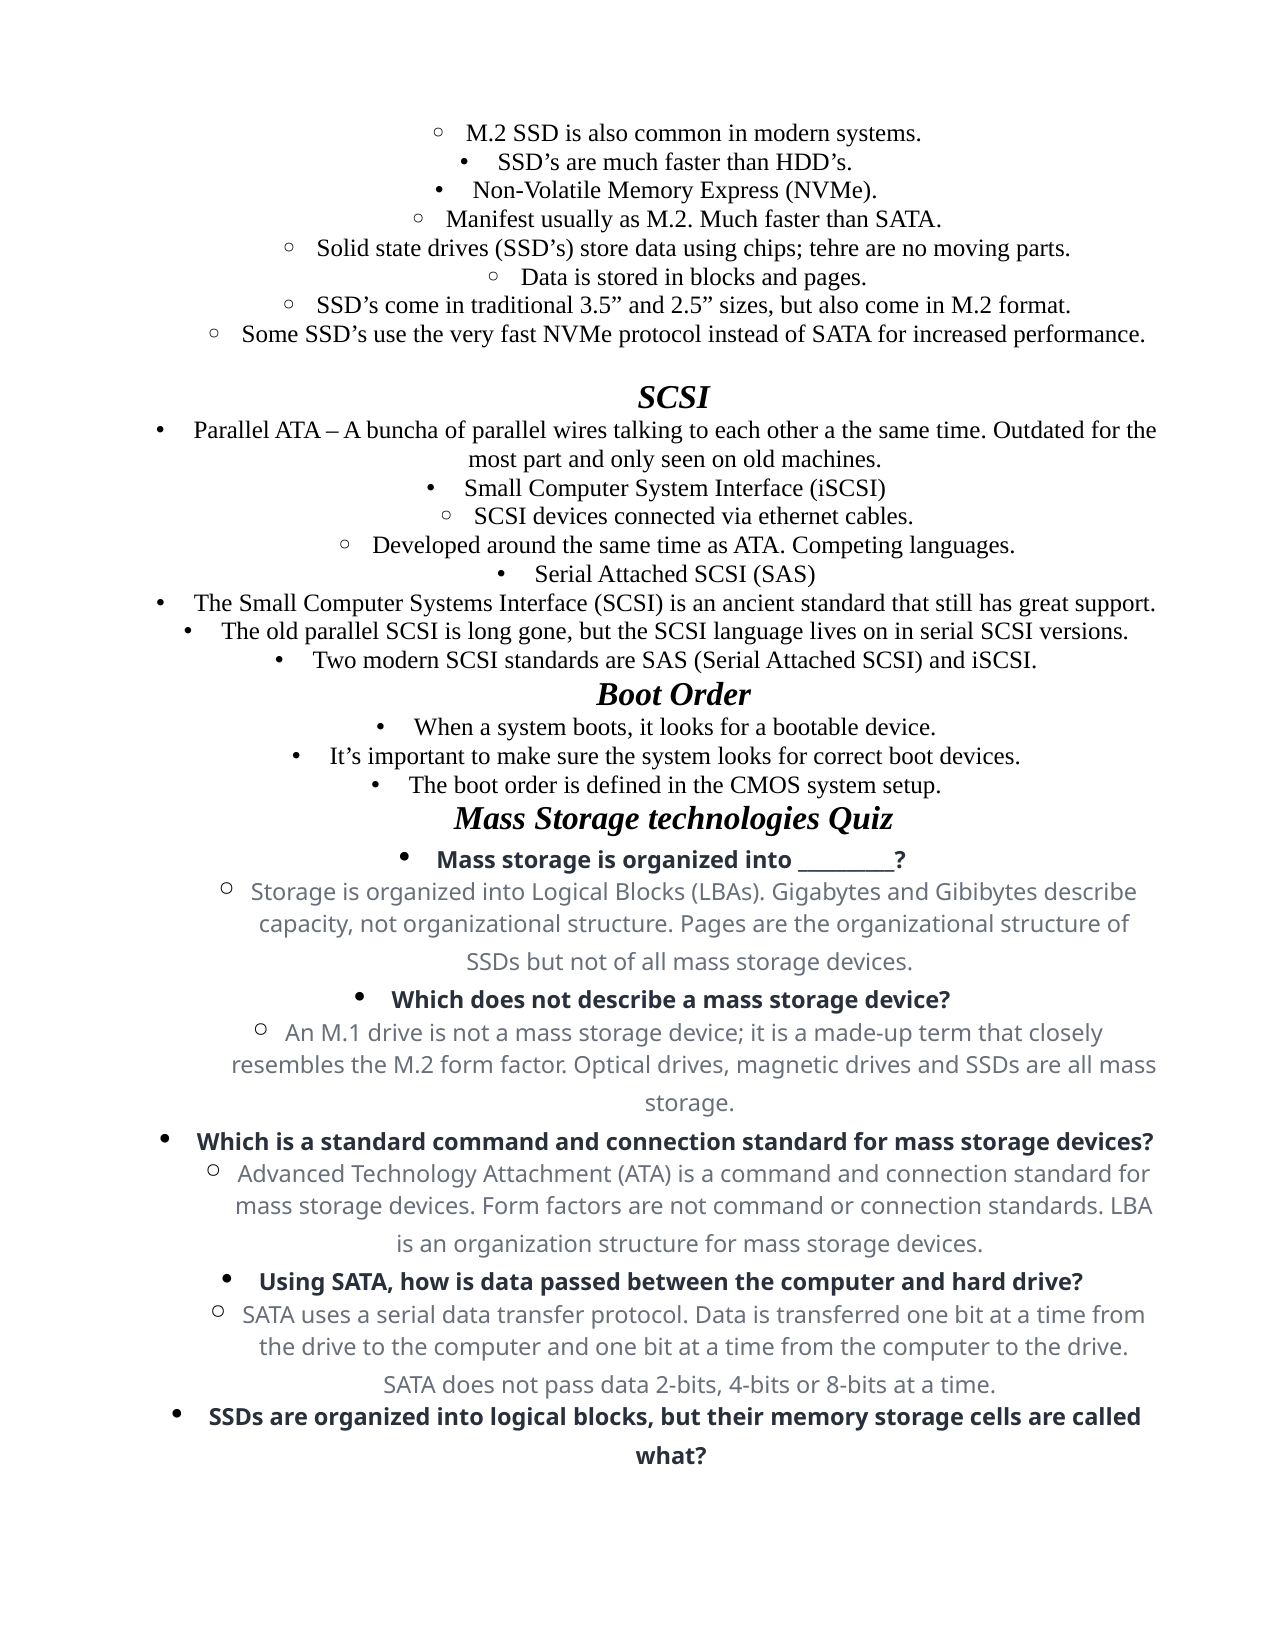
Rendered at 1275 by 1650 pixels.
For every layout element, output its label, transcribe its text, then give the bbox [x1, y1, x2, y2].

list Solid state drives (SSD’s) store data using chips; tehre are no moving parts. [193, 233, 1157, 262]
list Advanced Technology Attachment (ATA) is a command and connection standard for mass storage devices. Form factors are not command or connection standards. LBA is an organization structure for mass storage devices. [193, 1157, 1157, 1260]
list SSD’s come in traditional 3.5” and 2.5” sizes, but also come in M.2 format. [193, 291, 1157, 319]
list Two modern SCSI standards are SAS (Serial Attached SCSI) and iSCSI. [156, 645, 1157, 674]
list SSD’s are much faster than HDD’s. [156, 147, 1157, 176]
list M.2 SSD is also common in modern systems. [193, 118, 1157, 147]
list Boot Order [156, 674, 1157, 712]
list Manifest usually as M.2. Much faster than SATA. [193, 204, 1157, 233]
list SATA uses a serial data transfer protocol. Data is transferred one bit at a time from the drive to the computer and one bit at a time from the computer to the drive. SATA does not pass data 2-bits, 4-bits or 8-bits at a time. [193, 1298, 1157, 1401]
list Some SSD’s use the very fast NVMe protocol instead of SATA for increased performance. [193, 319, 1157, 348]
list Non-Volatile Memory Express (NVMe). [156, 176, 1157, 204]
list SSDs are organized into logical blocks, but their memory storage cells are called what? [156, 1401, 1157, 1471]
list When a system boots, it looks for a bootable device. [156, 712, 1157, 741]
list Serial Attached SCSI (SAS) [156, 559, 1157, 588]
list Parallel ATA – A buncha of parallel wires talking to each other a the same time. Outdated for the most part and only seen on old machines. [156, 415, 1157, 473]
list Small Computer System Interface (iSCSI) [156, 473, 1157, 501]
list SCSI devices connected via ethernet cables. [193, 501, 1157, 530]
list Data is stored in blocks and pages. [193, 262, 1157, 291]
list SCSI [156, 377, 1157, 415]
list An M.1 drive is not a mass storage device; it is a made-up term that closely resembles the M.2 form factor. Optical drives, magnetic drives and SSDs are all mass storage. [193, 1016, 1157, 1119]
list Storage is organized into Logical Blocks (LBAs). Gigabytes and Gibibytes describe capacity, not organizational structure. Pages are the organizational structure of SSDs but not of all mass storage devices. [193, 875, 1157, 978]
list Mass storage is organized into __________? [156, 837, 1157, 875]
list The boot order is defined in the CMOS system setup. [156, 770, 1157, 798]
list Which does not describe a mass storage device? [156, 978, 1157, 1016]
list It’s important to make sure the system looks for correct boot devices. [156, 741, 1157, 770]
list Mass Storage technologies Quiz [156, 798, 1157, 837]
list The Small Computer Systems Interface (SCSI) is an ancient standard that still has great support. [156, 588, 1157, 616]
list Using SATA, how is data passed between the computer and hard drive? [156, 1260, 1157, 1298]
list Which is a standard command and connection standard for mass storage devices? [156, 1119, 1157, 1157]
list Developed around the same time as ATA. Competing languages. [193, 530, 1157, 559]
list The old parallel SCSI is long gone, but the SCSI language lives on in serial SCSI versions. [156, 616, 1157, 645]
